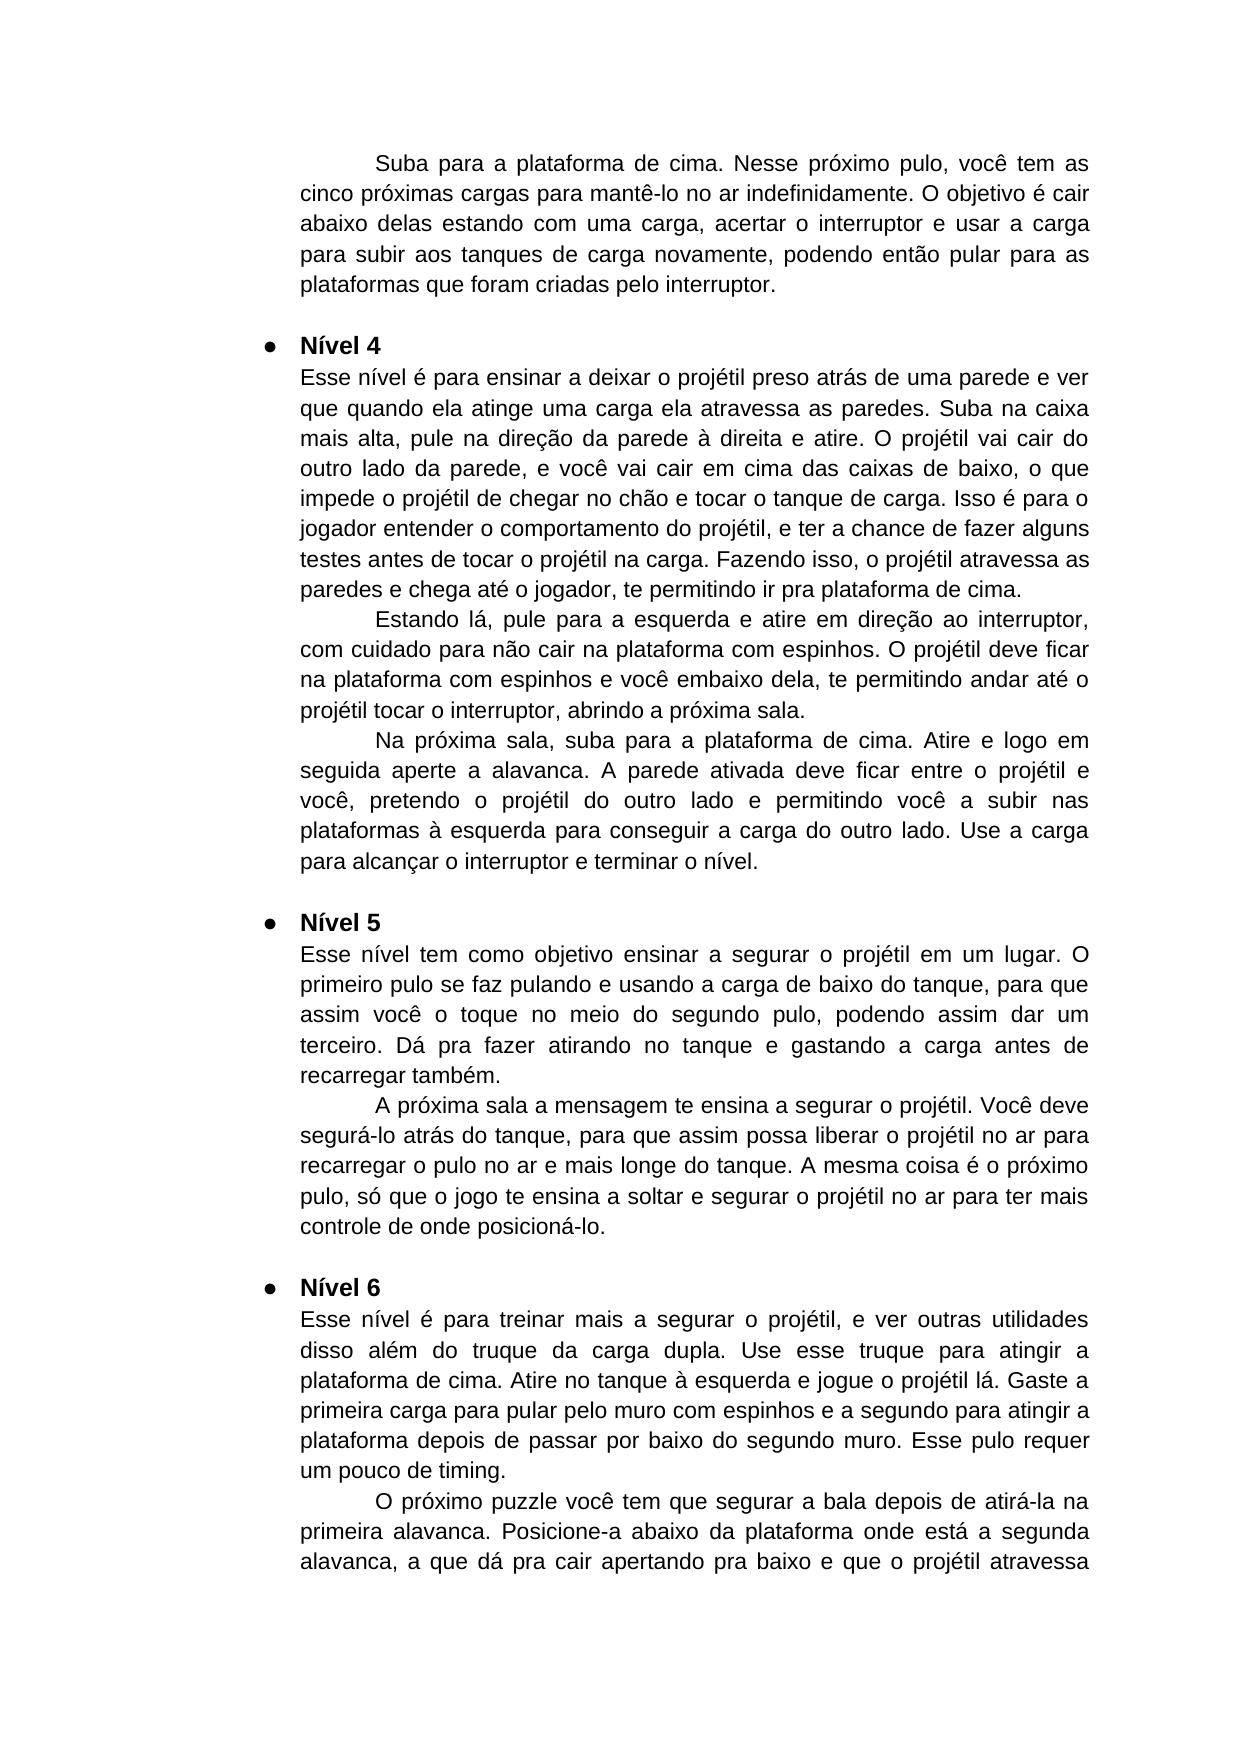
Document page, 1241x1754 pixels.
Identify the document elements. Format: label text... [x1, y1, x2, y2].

text Esse nível tem como objetivo ensinar a segurar o projétil em um lugar. O primeiro pulo se faz pulando e usando a carga de baixo do tanque, para que assim você o toque no meio do segundo pulo, podendo assim dar um terceiro. Dá pra fazer atirando no tanque e gastando a carga antes de recarregar também. [300, 941, 1090, 1088]
text Esse nível é para ensinar a deixar o projétil preso atrás de uma parede e ver que quando ela atinge uma carga ela atravessa as paredes. Suba na caixa mais alta, pule na direção da parede à direita e atire. O projétil vai cair do outro lado da parede, e você vai cair em cima das caixas de baixo, o que impede o projétil de chegar no chão e tocar o tanque de carga. Isso é para o jogador entender o comportamento do projétil, e ter a chance de fazer alguns testes antes de tocar o projétil na carga. Fazendo isso, o projétil atravessa as paredes e chega até o jogador, te permitindo ir pra plataforma de cima. [300, 364, 1090, 602]
text Esse nível é para treinar mais a segurar o projétil, e ver outras utilidades disso além do truque da carga dupla. Use esse truque para atingir a plataforma de cima. Atire no tanque à esquerda e jogue o projétil lá. Gaste a primeira carga para pular pelo muro com espinhos e a segundo para atingir a plataforma depois de passar por baixo do segundo muro. Esse pulo requer um pouco de timing. [300, 1306, 1090, 1484]
list Nível 6 [262, 1273, 1090, 1302]
text Na próxima sala, suba para a plataforma de cima. Atire e logo em seguida aperte a alavanca. A parede ativada deve ficar entre o projétil e você, pretendo o projétil do outro lado e permitindo você a subir nas plataformas à esquerda para conseguir a carga do outro lado. Use a carga para alcançar o interruptor e terminar o nível. [300, 727, 1090, 874]
text O próximo puzzle você tem que segurar a bala depois de atirá-la na primeira alavanca. Posicione-a abaixo da plataforma onde está a segunda alavanca, a que dá pra cair apertando pra baixo e que o projétil atravessa [300, 1488, 1090, 1574]
list Nível 4 [262, 331, 1090, 360]
text A próxima sala a mensagem te ensina a segurar o projétil. Você deve segurá-lo atrás do tanque, para que assim possa liberar o projétil no ar para recarregar o pulo no ar e mais longe do tanque. A mesma coisa é o próximo pulo, só que o jogo te ensina a soltar e segurar o projétil no ar para ter mais controle de onde posicioná-lo. [300, 1092, 1090, 1239]
text Suba para a plataforma de cima. Nesse próximo pulo, você tem as cinco próximas cargas para mantê-lo no ar indefinidamente. O objetivo é cair abaixo delas estando com uma carga, acertar o interruptor e usar a carga para subir aos tanques de carga novamente, podendo então pular para as plataformas que foram criadas pelo interruptor. [300, 150, 1090, 297]
text Estando lá, pule para a esquerda e atire em direção ao interruptor, com cuidado para não cair na plataforma com espinhos. O projétil deve ficar na plataforma com espinhos e você embaixo dela, te permitindo andar até o projétil tocar o interruptor, abrindo a próxima sala. [300, 606, 1090, 723]
list Nível 5 [262, 908, 1090, 937]
